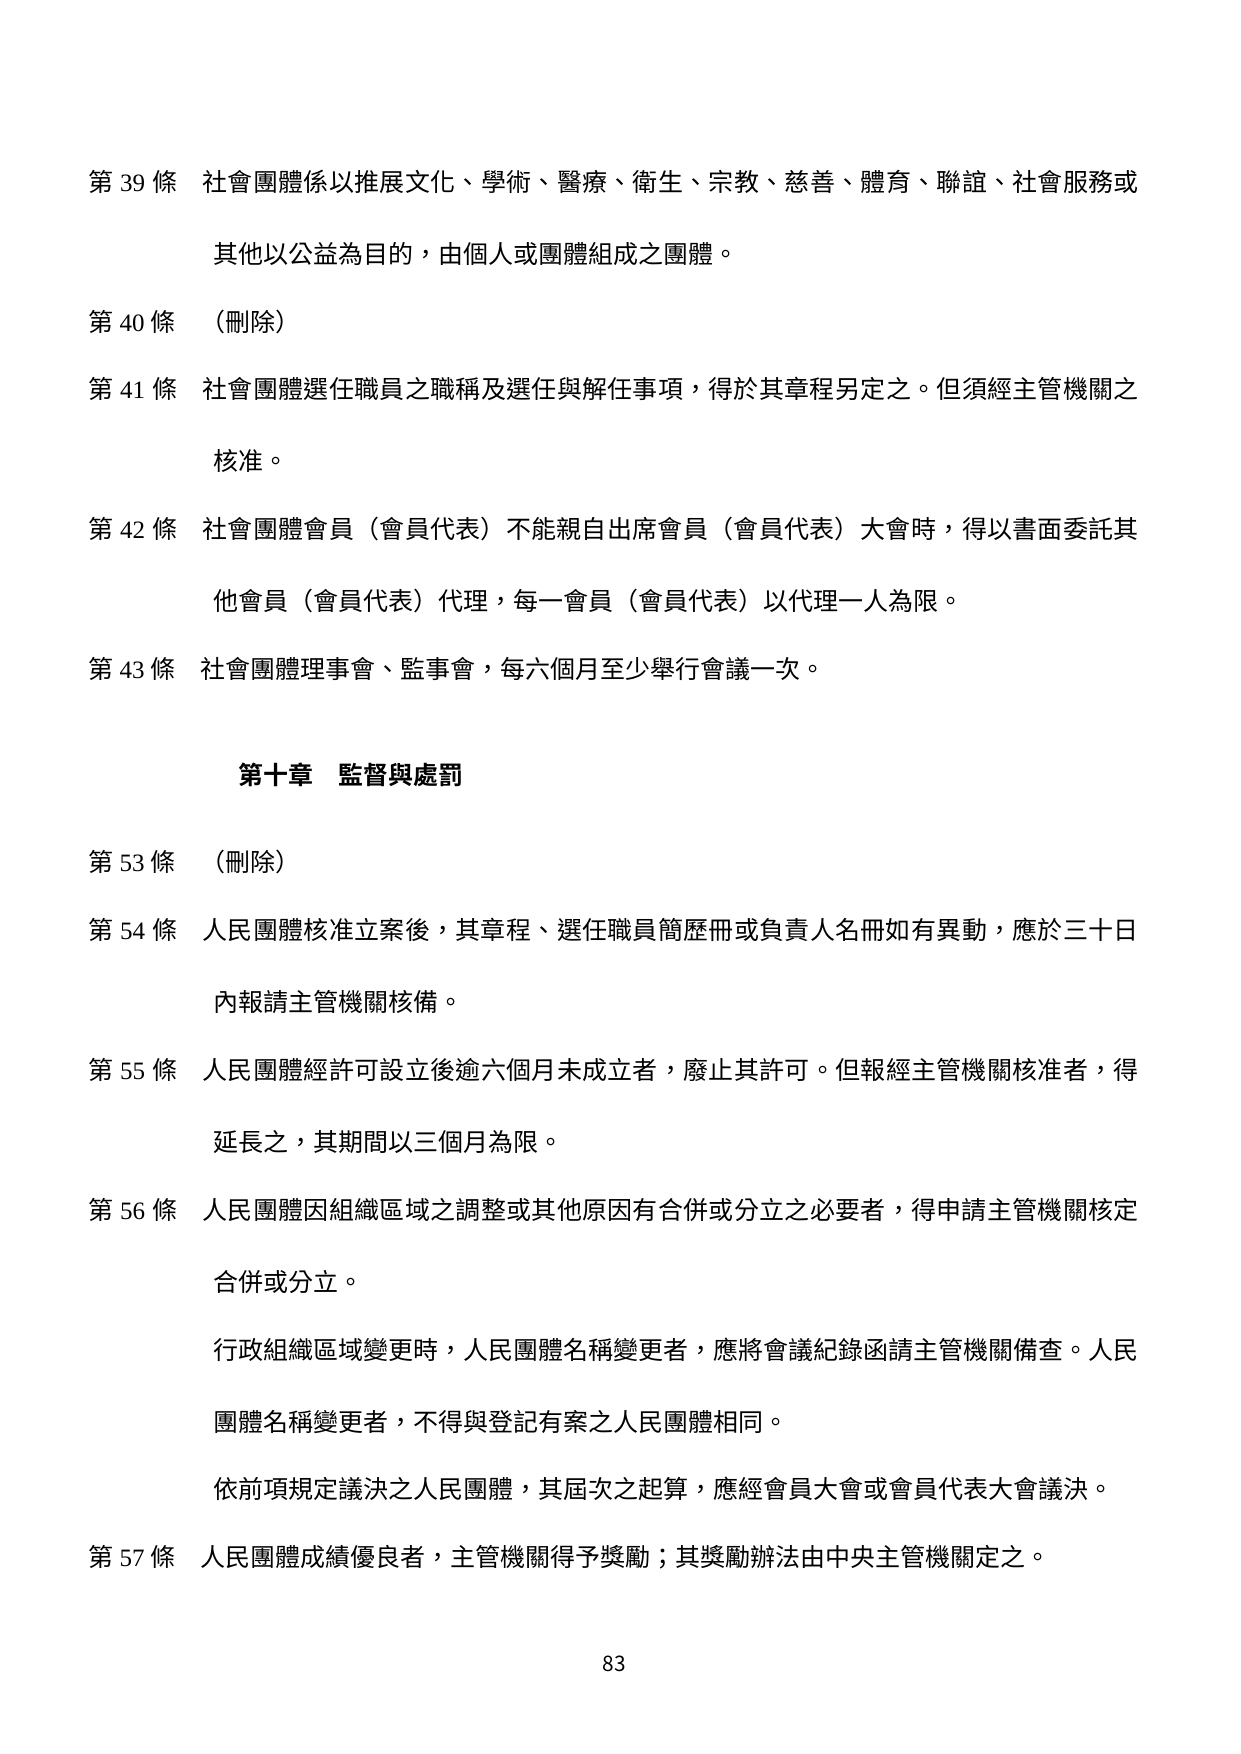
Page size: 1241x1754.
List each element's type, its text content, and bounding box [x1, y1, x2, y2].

text 第 39 條 社會團體係以推展文化、學術、醫療、衛生、宗教、慈善、體育、聯誼、社會服務或其他以公益為目的，由個人或團體組成之團體。 [89, 139, 1140, 273]
text 第十章 監督與處罰 [239, 732, 1140, 795]
text 第 54 條 人民團體核准立案後，其章程、選任職員簡歷冊或負責人名冊如有異動，應於三十日內報請主管機關核備。 [89, 887, 1140, 1022]
text 第 55 條 人民團體經許可設立後逾六個月未成立者，廢止其許可。但報經主管機關核准者，得延長之，其期間以三個月為限。 [89, 1027, 1140, 1161]
text 第 56 條 人民團體因組織區域之調整或其他原因有合併或分立之必要者，得申請主管機關核定合併或分立。 [89, 1167, 1140, 1301]
text 第 57 條 人民團體成績優良者，主管機關得予獎勵；其獎勵辦法由中央主管機關定之。 [89, 1514, 1140, 1577]
text 第 41 條 社會團體選任職員之職稱及選任與解任事項，得於其章程另定之。但須經主管機關之核准。 [89, 346, 1140, 481]
text 行政組織區域變更時，人民團體名稱變更者，應將會議紀錄函請主管機關備查。人民團體名稱變更者，不得與登記有案之人民團體相同。 [214, 1307, 1140, 1441]
text 依前項規定議決之人民團體，其屆次之起算，應經會員大會或會員代表大會議決。 [214, 1446, 1140, 1509]
text 第 42 條 社會團體會員（會員代表）不能親自出席會員（會員代表）大會時，得以書面委託其他會員（會員代表）代理，每一會員（會員代表）以代理一人為限。 [89, 486, 1140, 621]
text 第 40 條 （刪除） [89, 278, 1140, 341]
text 第 43 條 社會團體理事會、監事會，每六個月至少舉行會議一次。 [89, 626, 1140, 688]
text 第 53 條 （刪除） [89, 819, 1140, 882]
